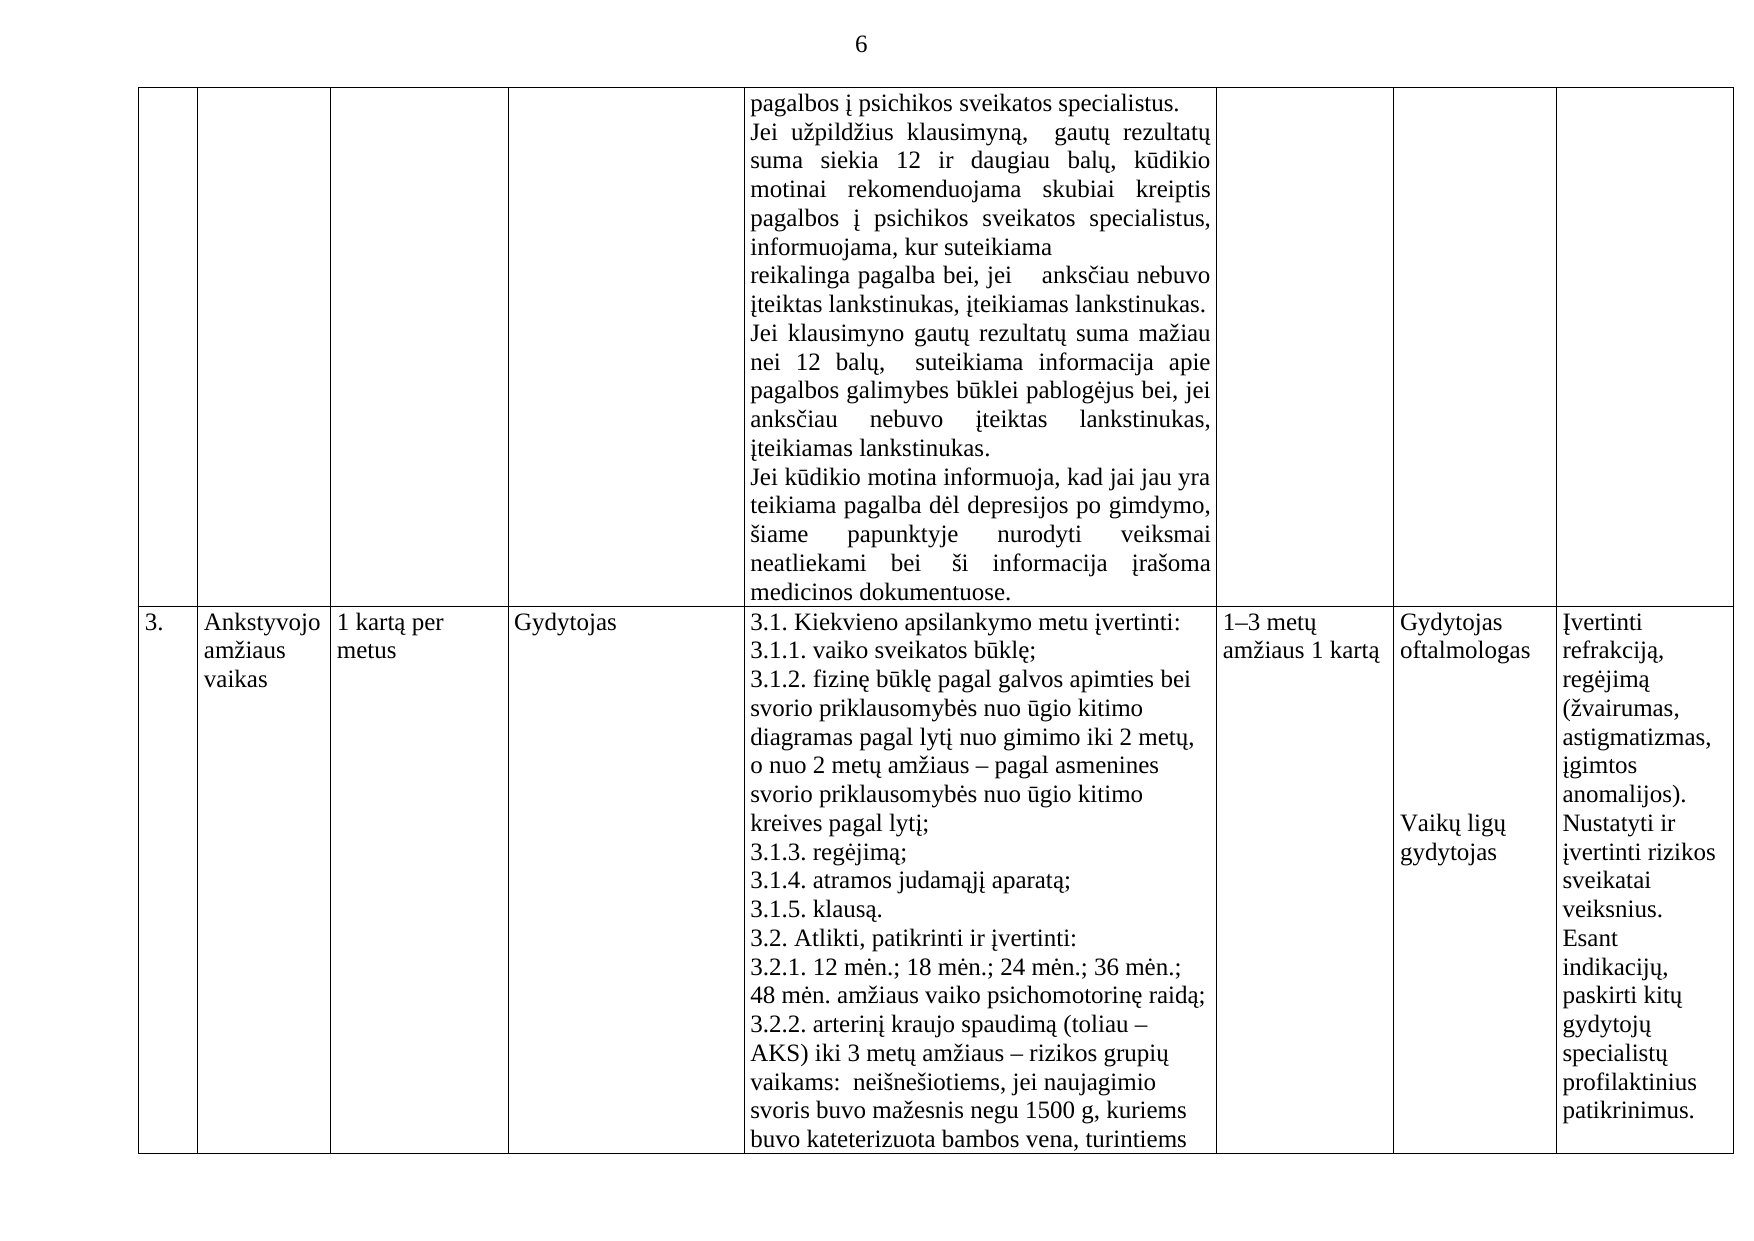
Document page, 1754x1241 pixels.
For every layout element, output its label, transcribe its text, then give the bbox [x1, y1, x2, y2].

table_cell Gydytojas oftalmologas Vaikų ligų gydytojas [1394, 607, 1556, 1153]
table_cell 1 kartą per metus [331, 607, 508, 1153]
table_cell [1217, 88, 1393, 606]
table_cell Ankstyvojo amžiaus vaikas [198, 607, 330, 1153]
table_cell [331, 88, 508, 606]
table_cell 1–3 metų amžiaus 1 kartą [1217, 607, 1393, 1153]
table_cell [1557, 88, 1733, 606]
table_cell 3. [139, 607, 197, 1153]
table_cell Gydytojas [509, 607, 744, 1153]
table_cell 3.1. Kiekvieno apsilankymo metu įvertinti: 3.1.1. vaiko sveikatos būklę; 3.1.2. fizinę būklę pagal galvos apimties bei svorio priklausomybės nuo ūgio kitimo diagramas pagal lytį nuo gimimo iki 2 metų, o nuo 2 metų amžiaus – pagal asmenines svorio priklausomybės nuo ūgio kitimo kreives pagal lytį; 3.1.3. regėjimą; 3.1.4. atramos judamąjį aparatą; 3.1.5. klausą. 3.2. Atlikti, patikrinti ir įvertinti: 3.2.1. 12 mėn.; 18 mėn.; 24 mėn.; 36 mėn.; 48 mėn. amžiaus vaiko psichomotorinę raidą; 3.2.2. arterinį kraujo spaudimą (toliau – AKS) iki 3 metų amžiaus – rizikos grupių vaikams: neišnešiotiems, jei naujagimio svoris buvo mažesnis negu 1500 g, kuriems buvo kateterizuota bambos vena, turintiems [745, 607, 1216, 1153]
table_cell pagalbos į psichikos sveikatos specialistus. Jei užpildžius klausimyną, gautų rezultatų suma siekia 12 ir daugiau balų, kūdikio motinai rekomenduojama skubiai kreiptis pagalbos į psichikos sveikatos specialistus, informuojama, kur suteikiama reikalinga pagalba bei, jei anksčiau nebuvo įteiktas lankstinukas, įteikiamas lankstinukas. Jei klausimyno gautų rezultatų suma mažiau nei 12 balų, suteikiama informacija apie pagalbos galimybes būklei pablogėjus bei, jei anksčiau nebuvo įteiktas lankstinukas, įteikiamas lankstinukas. Jei kūdikio motina informuoja, kad jai jau yra teikiama pagalba dėl depresijos po gimdymo, šiame papunktyje nurodyti veiksmai neatliekami bei ši informacija įrašoma medicinos dokumentuose. [745, 88, 1216, 606]
table_cell [509, 88, 744, 606]
table_cell Įvertinti refrakciją, regėjimą (žvairumas, astigmatizmas, įgimtos anomalijos). Nustatyti ir įvertinti rizikos sveikatai veiksnius. Esant indikacijų, paskirti kitų gydytojų specialistų profilaktinius patikrinimus. [1557, 607, 1733, 1153]
table_cell [139, 88, 197, 606]
table_cell [1394, 88, 1556, 606]
table_cell [198, 88, 330, 606]
